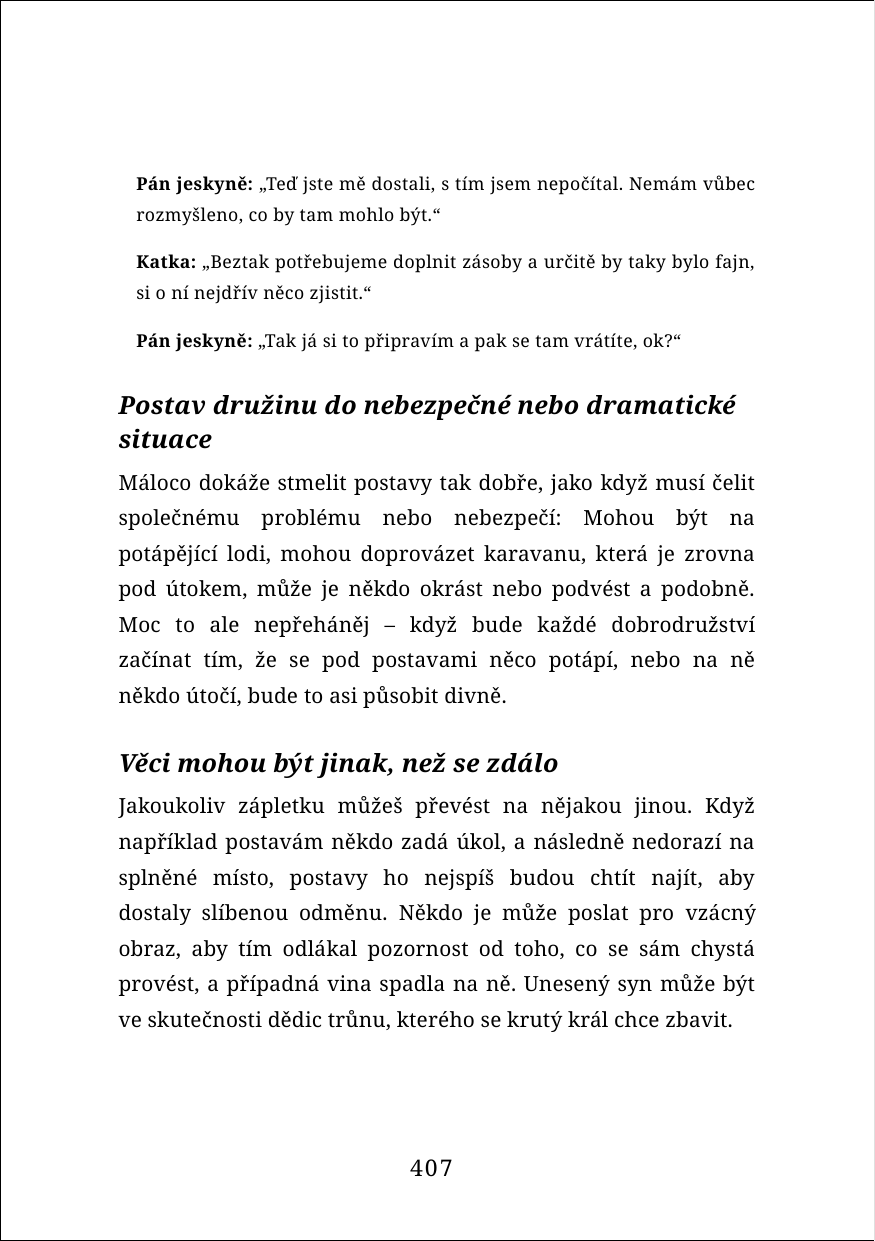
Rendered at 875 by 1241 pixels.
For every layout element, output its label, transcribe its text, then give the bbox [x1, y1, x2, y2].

subtitle Věci mohou být jinak, než se zdálo [118, 746, 756, 780]
text Katka: „Beztak potřebujeme doplnit zásoby a určitě by taky bylo fajn, si o ní nejdřív něco zjistit.“ [136, 250, 756, 304]
text Pán jeskyně: „Teď jste mě dostali, s tím jsem nepočítal. Nemám vůbec rozmyšleno, co by tam mohlo být.“ [136, 172, 756, 226]
subtitle Postav družinu do nebezpečné nebo dramatické situace [118, 388, 756, 456]
text Pán jeskyně: „Tak já si to připravím a pak se tam vrátíte, ok?“ [136, 328, 756, 352]
text Máloco dokáže stmelit postavy tak dobře, jako když musí čelit společnému problému nebo nebezpečí: Mohou být na potápějící lodi, mohou doprovázet karavanu, která je zrovna pod útokem, může je někdo okrást nebo podvést a podobně. Moc to ale nepřeháněj – když bude každé dobrodružství začínat tím, že se pod postavami něco potápí, nebo na ně někdo útočí, bude to asi působit divně. [118, 468, 756, 709]
text Jakoukoliv zápletku můžeš převést na nějakou jinou. Když například postavám někdo zadá úkol, a následně nedorazí na splněné místo, postavy ho nejspíš budou chtít najít, aby dostaly slíbenou odměnu. Někdo je může poslat pro vzácný obraz, aby tím odlákal pozornost od toho, co se sám chystá provést, a případná vina spadla na ně. Unesený syn může být ve skutečnosti dědic trůnu, kterého se krutý král chce zbavit. [118, 792, 756, 1033]
